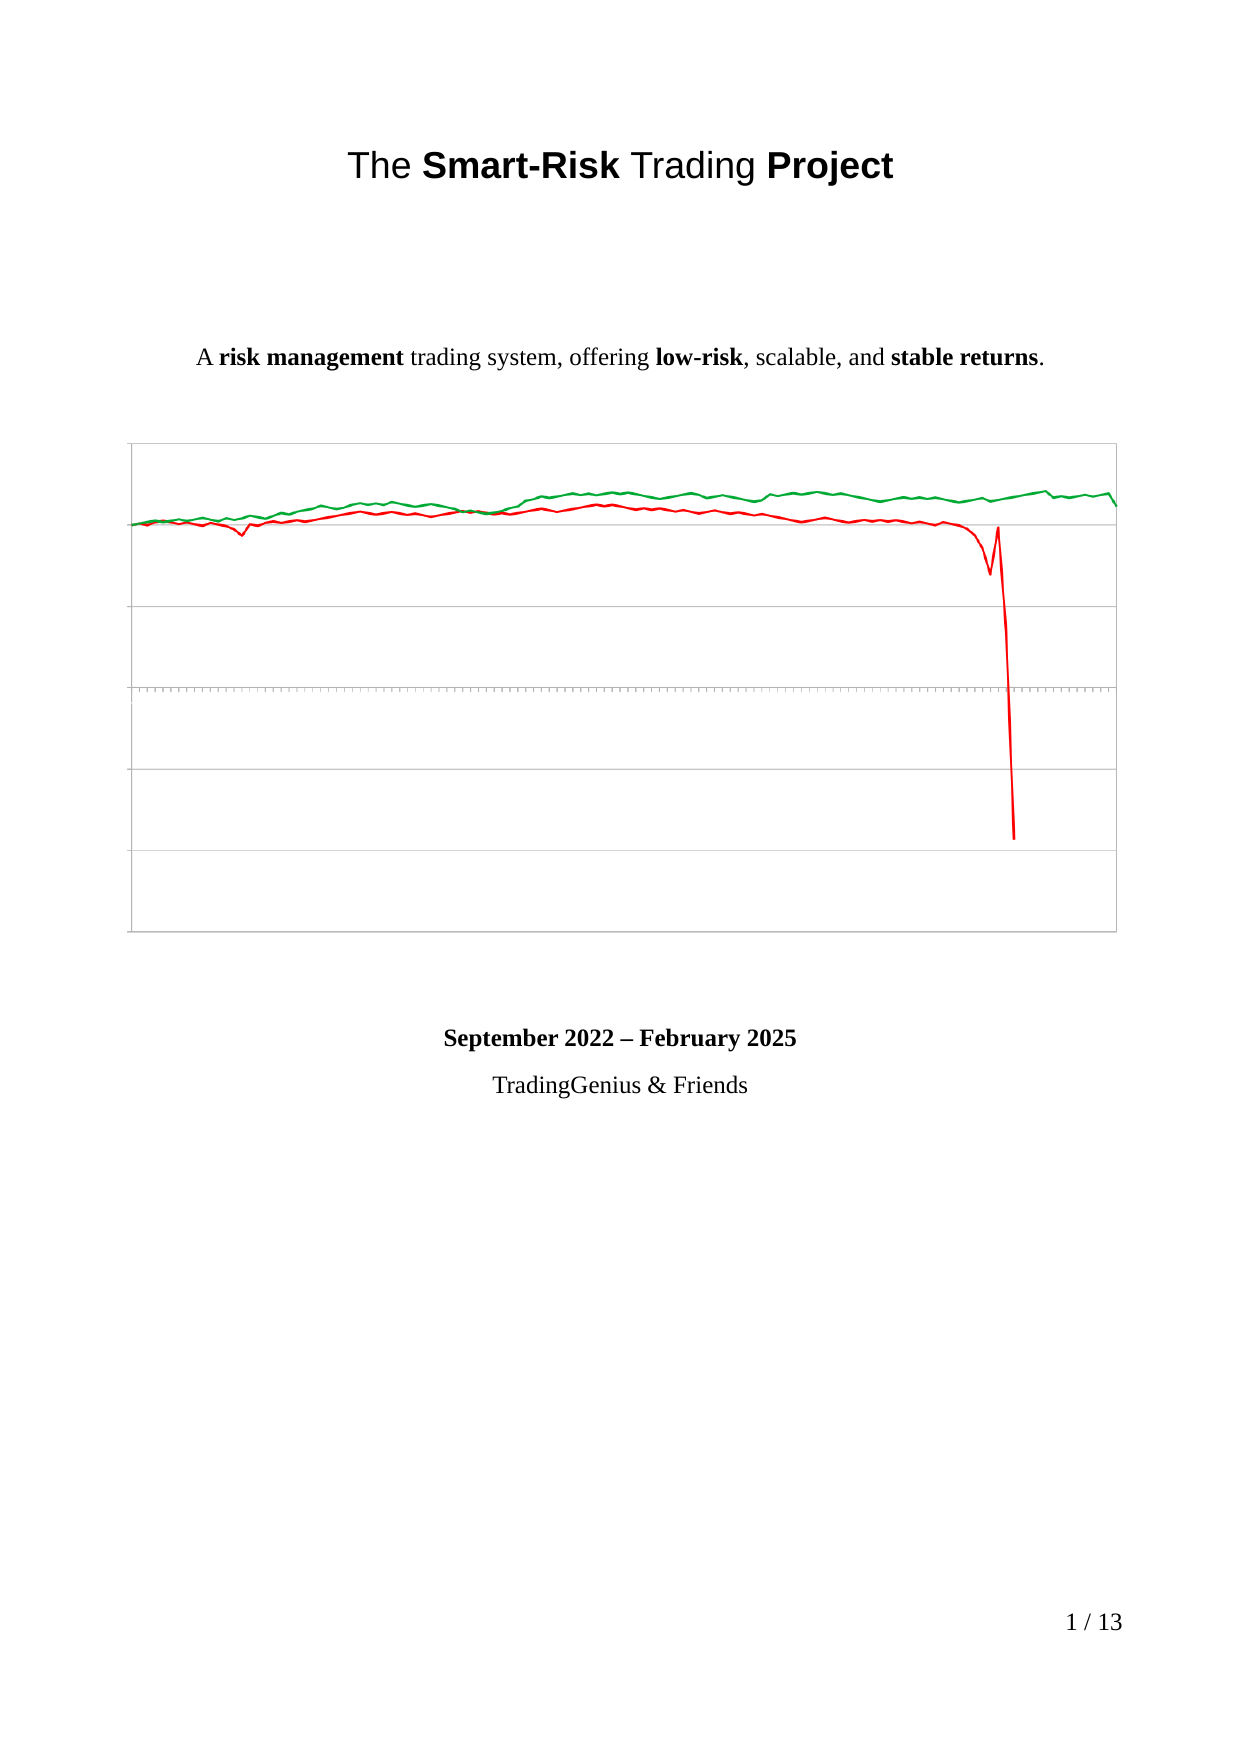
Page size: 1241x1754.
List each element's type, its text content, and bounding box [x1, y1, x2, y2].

text A risk management trading system, offering low-risk, scalable, and stable returns. [118, 342, 1122, 370]
text September 2022 – February 2025 [118, 1023, 1122, 1051]
text TradingGenius & Friends [118, 1070, 1122, 1132]
subtitle The Smart-Risk Trading Project [118, 143, 1122, 186]
picture [118, 436, 1123, 938]
